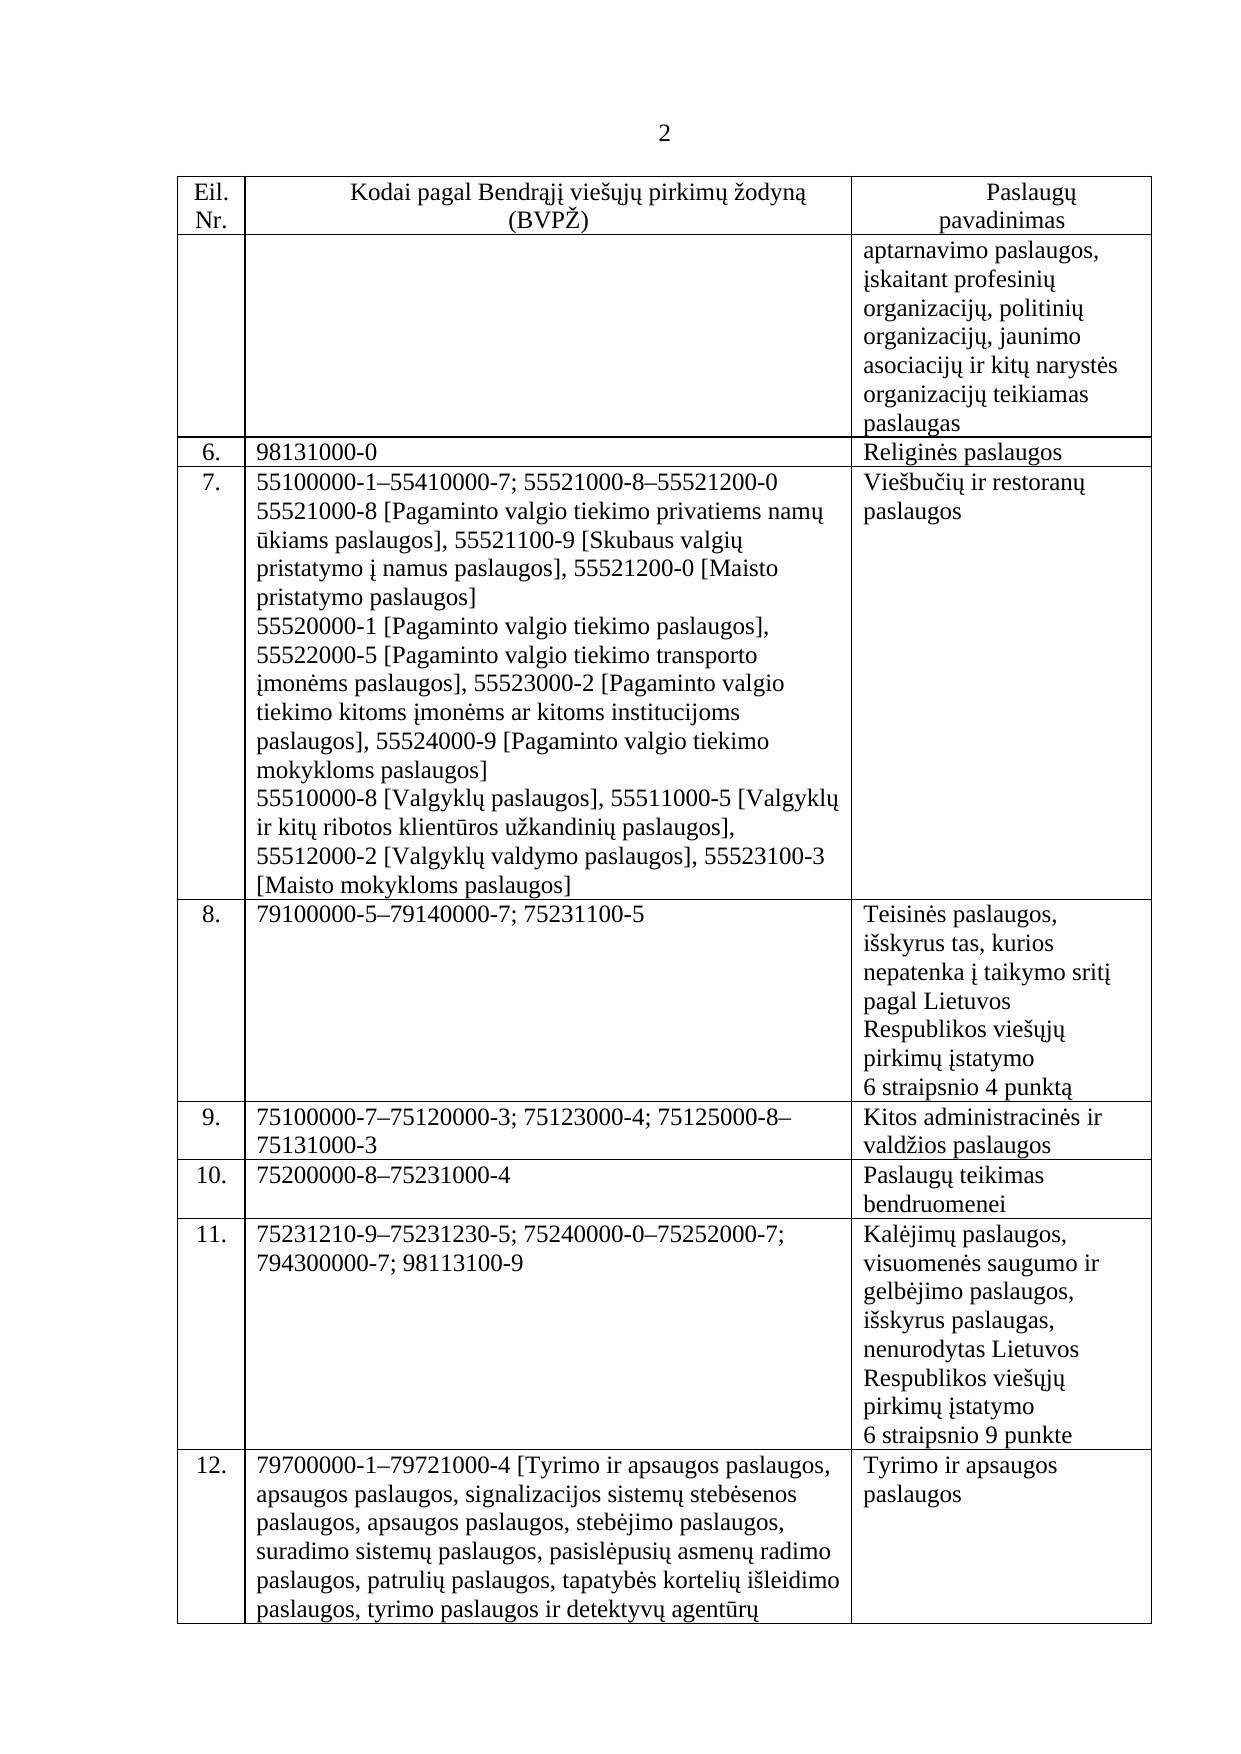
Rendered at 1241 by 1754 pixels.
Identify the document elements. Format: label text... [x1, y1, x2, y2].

table_cell 6. [178, 438, 244, 466]
table_cell 75231210-9–75231230-5; 75240000-0–75252000-7; 794300000-7; 98113100-9 [246, 1219, 851, 1449]
table_cell 10. [178, 1160, 244, 1218]
table_cell Paslaugų teikimas bendruomenei [852, 1160, 1151, 1218]
table_cell 11. [178, 1219, 244, 1449]
table_cell [178, 235, 244, 436]
table_cell 7. [178, 467, 244, 898]
table_cell 98131000-0 [246, 438, 851, 466]
table_cell 12. [178, 1450, 244, 1622]
table_cell 79100000-5–79140000-7; 75231100-5 [246, 900, 851, 1101]
table_cell Kalėjimų paslaugos, visuomenės saugumo ir gelbėjimo paslaugos, išskyrus paslaugas, nenurodytas Lietuvos Respublikos viešųjų pirkimų įstatymo 6 straipsnio 9 punkte [852, 1219, 1151, 1449]
table_cell 75100000-7–75120000-3; 75123000-4; 75125000-8–75131000-3 [246, 1102, 851, 1159]
table_header Paslaugų pavadinimas [852, 177, 1151, 234]
table_cell Teisinės paslaugos, išskyrus tas, kurios nepatenka į taikymo sritį pagal Lietuvos Respublikos viešųjų pirkimų įstatymo 6 straipsnio 4 punktą [852, 900, 1151, 1101]
table_cell 8. [178, 900, 244, 1101]
table_cell 9. [178, 1102, 244, 1159]
table_header Eil. Nr. [178, 177, 244, 234]
table_cell 55100000-1–55410000-7; 55521000-8–55521200-0 55521000-8 [Pagaminto valgio tiekimo privatiems namų ūkiams paslaugos], 55521100-9 [Skubaus valgių pristatymo į namus paslaugos], 55521200-0 [Maisto pristatymo paslaugos] 55520000-1 [Pagaminto valgio tiekimo paslaugos], 55522000-5 [Pagaminto valgio tiekimo transporto įmonėms paslaugos], 55523000-2 [Pagaminto valgio tiekimo kitoms įmonėms ar kitoms institucijoms paslaugos], 55524000-9 [Pagaminto valgio tiekimo mokykloms paslaugos] 55510000-8 [Valgyklų paslaugos], 55511000-5 [Valgyklų ir kitų ribotos klientūros užkandinių paslaugos], 55512000-2 [Valgyklų valdymo paslaugos], 55523100-3 [Maisto mokykloms paslaugos] [246, 467, 851, 898]
table_cell Religinės paslaugos [852, 438, 1151, 466]
table_cell Viešbučių ir restoranų paslaugos [852, 467, 1151, 898]
table_cell aptarnavimo paslaugos, įskaitant profesinių organizacijų, politinių organizacijų, jaunimo asociacijų ir kitų narystės organizacijų teikiamas paslaugas [852, 235, 1151, 436]
table_cell 75200000-8–75231000-4 [246, 1160, 851, 1218]
table_cell [246, 235, 851, 436]
table_header Kodai pagal Bendrąjį viešųjų pirkimų žodyną (BVPŽ) [246, 177, 851, 234]
table_cell 79700000-1–79721000-4 [Tyrimo ir apsaugos paslaugos, apsaugos paslaugos, signalizacijos sistemų stebėsenos paslaugos, apsaugos paslaugos, stebėjimo paslaugos, suradimo sistemų paslaugos, pasislėpusių asmenų radimo paslaugos, patrulių paslaugos, tapatybės kortelių išleidimo paslaugos, tyrimo paslaugos ir detektyvų agentūrų [246, 1450, 851, 1622]
table_cell Kitos administracinės ir valdžios paslaugos [852, 1102, 1151, 1159]
table_cell Tyrimo ir apsaugos paslaugos [852, 1450, 1151, 1622]
